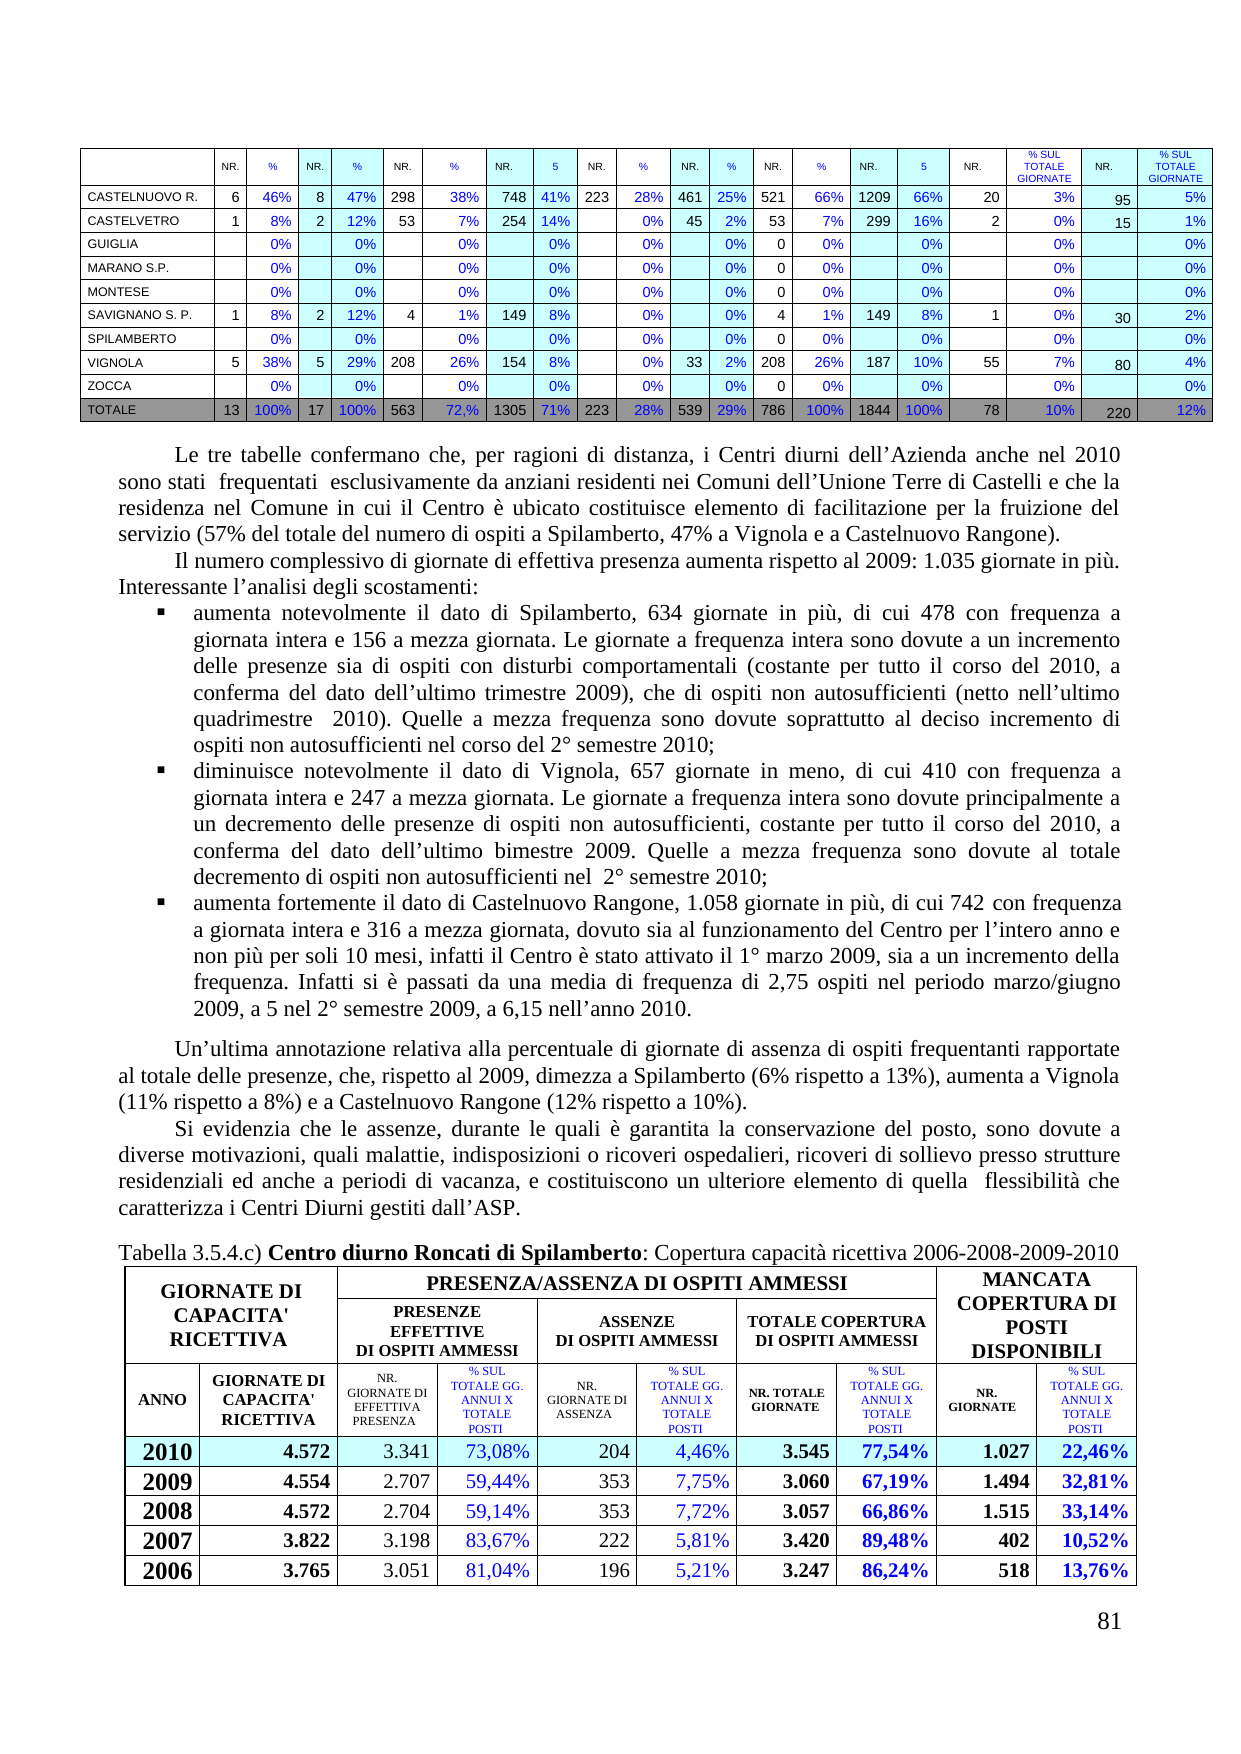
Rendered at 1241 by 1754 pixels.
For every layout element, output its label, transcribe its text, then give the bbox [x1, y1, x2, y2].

table_cell 0% [423, 328, 486, 350]
table_cell 28% [617, 399, 670, 421]
table_cell 0% [332, 233, 383, 256]
table_cell 59,44% [438, 1467, 537, 1495]
table_cell 748 [487, 186, 533, 208]
table_cell 2 [299, 304, 331, 327]
table_cell 0% [793, 233, 850, 256]
table_cell 1305 [487, 399, 533, 421]
table_cell 14% [534, 209, 577, 232]
table_cell 8% [247, 209, 298, 232]
table_cell 26% [423, 351, 486, 374]
table_cell 0% [1007, 304, 1081, 327]
table_cell 0 [754, 257, 792, 279]
table_cell 0% [1007, 209, 1081, 232]
table_cell 786 [754, 399, 792, 421]
table_cell TOTALE COPERTURA DI OSPITI AMMESSI [737, 1299, 936, 1363]
table_cell 4.572 [200, 1496, 337, 1525]
table_cell 0 [754, 375, 792, 397]
table_cell 254 [487, 209, 533, 232]
table_cell 149 [851, 304, 897, 327]
table_cell [487, 233, 533, 256]
table_cell [1082, 328, 1137, 350]
table_cell [215, 375, 246, 397]
table_cell 1.515 [937, 1496, 1036, 1525]
table_cell [578, 209, 616, 232]
table_cell 298 [384, 186, 422, 208]
table_cell 30 [1082, 304, 1137, 327]
table_cell 0% [617, 209, 670, 232]
table_cell 3.051 [338, 1556, 437, 1585]
table_cell 0% [710, 257, 753, 279]
table_cell 5 [215, 351, 246, 374]
table_cell 3.247 [737, 1556, 836, 1585]
table_cell 0% [247, 328, 298, 350]
table_cell 13 [215, 399, 246, 421]
table_cell 7,72% [637, 1496, 736, 1525]
table_cell 17 [299, 399, 331, 421]
table_cell NR. GIORNATE [937, 1364, 1036, 1436]
table_cell NR. [578, 149, 616, 185]
table_cell % [332, 149, 383, 185]
table_cell 2 [950, 209, 1006, 232]
table_cell 0% [423, 233, 486, 256]
table_cell [671, 328, 709, 350]
list aumenta fortemente il dato di Castelnuovo Rangone, 1.058 giornate in più, di cui 742 con frequenza a giornata intera e 316 a mezza giornata, dovuto sia al funzionamento del Centro per l’intero anno e non più per soli 10 mesi, infatti il Centro è stato attivato il 1° marzo 2009, sia a un incremento della frequenza. Infatti si è passati da una media di frequenza di 2,75 ospiti nel periodo marzo/giugno 2009, a 5 nel 2° semestre 2009, a 6,15 nell’anno 2010. [156, 889, 1122, 1021]
table_cell [851, 257, 897, 279]
table_cell 0% [247, 280, 298, 303]
table_cell % [423, 149, 486, 185]
table_cell 1 [215, 304, 246, 327]
table_cell [950, 375, 1006, 397]
table_cell 13,76% [1037, 1556, 1136, 1585]
table_cell 0% [617, 257, 670, 279]
table_cell 2008 [126, 1496, 199, 1525]
table_cell NR. [851, 149, 897, 185]
table_cell 33,14% [1037, 1496, 1136, 1525]
text Si evidenzia che le assenze, durante le quali è garantita la conservazione del posto, sono dovute a diverse motivazioni, quali malattie, indisposizioni o ricoveri ospedalieri, ricoveri di sollievo presso strutture residenziali ed anche a periodi di vacanza, e costituiscono un ulteriore elemento di quella flessibilità che caratterizza i Centri Diurni gestiti dall’ASP. [118, 1114, 1122, 1220]
table_cell 77,54% [837, 1437, 936, 1466]
table_cell 83,67% [438, 1526, 537, 1555]
table_cell 8 [299, 186, 331, 208]
table_cell [384, 328, 422, 350]
table_cell 3.198 [338, 1526, 437, 1555]
table_cell 0% [793, 280, 850, 303]
table_cell 204 [538, 1437, 636, 1466]
table_cell 78 [950, 399, 1006, 421]
table_cell 1% [1138, 209, 1212, 232]
table_cell 3% [1007, 186, 1081, 208]
table_cell 5 [534, 149, 577, 185]
table_cell 66% [793, 186, 850, 208]
table_cell 1.027 [937, 1437, 1036, 1466]
table_cell NR. [384, 149, 422, 185]
table_cell 81,04% [438, 1556, 537, 1585]
table_cell 1209 [851, 186, 897, 208]
table_cell % [617, 149, 670, 185]
table_cell 0% [247, 233, 298, 256]
table_cell 3.545 [737, 1437, 836, 1466]
table_cell 0% [534, 280, 577, 303]
table_cell 0% [534, 233, 577, 256]
table_cell 0% [332, 280, 383, 303]
table_cell [671, 280, 709, 303]
table_cell % SUL TOTALE GG. ANNUI X TOTALE POSTI [837, 1364, 936, 1436]
table_cell 3.822 [200, 1526, 337, 1555]
table_cell [215, 233, 246, 256]
table_cell 149 [487, 304, 533, 327]
table_cell [671, 257, 709, 279]
table_cell 20 [950, 186, 1006, 208]
table_cell 0% [617, 351, 670, 374]
table_cell GIORNATE DI CAPACITA' RICETTIVA [200, 1364, 337, 1436]
table_cell [578, 304, 616, 327]
table_cell [1082, 280, 1137, 303]
table_cell 22,46% [1037, 1437, 1136, 1466]
table_cell [487, 257, 533, 279]
table_cell 0% [710, 304, 753, 327]
table_cell CASTELNUOVO R. [81, 186, 214, 208]
table_cell NR. [671, 149, 709, 185]
table_cell [578, 328, 616, 350]
table_cell [851, 328, 897, 350]
table_cell [299, 375, 331, 397]
table_cell 1% [423, 304, 486, 327]
table_cell [487, 375, 533, 397]
table_cell [578, 257, 616, 279]
table_cell 563 [384, 399, 422, 421]
table_cell NR. [299, 149, 331, 185]
table_cell 15 [1082, 209, 1137, 232]
text Il numero complessivo di giornate di effettiva presenza aumenta rispetto al 2009: 1.035 giornate in più. Interessante l’analisi degli scostamenti: [118, 547, 1122, 599]
table_cell 0% [332, 328, 383, 350]
table_cell 0 [754, 233, 792, 256]
table_cell 1.494 [937, 1467, 1036, 1495]
table_cell NR. GIORNATE DI ASSENZA [538, 1364, 636, 1436]
table_cell 187 [851, 351, 897, 374]
table_cell TOTALE [81, 399, 214, 421]
table_cell 100% [332, 399, 383, 421]
table_cell 32,81% [1037, 1467, 1136, 1495]
table_cell CASTELVETRO [81, 209, 214, 232]
table_cell 521 [754, 186, 792, 208]
table_cell [1082, 233, 1137, 256]
table_cell 10,52% [1037, 1526, 1136, 1555]
table_cell NR. GIORNATE DI EFFETTIVA PRESENZA [338, 1364, 437, 1436]
table_cell 0% [1138, 233, 1212, 256]
table_cell 38% [247, 351, 298, 374]
table_cell 0 [754, 328, 792, 350]
table_cell 0% [1138, 257, 1212, 279]
table_cell 0% [793, 375, 850, 397]
table_cell SAVIGNANO S. P. [81, 304, 214, 327]
table_cell 0% [1138, 375, 1212, 397]
table_cell 0% [710, 375, 753, 397]
table_cell 4.554 [200, 1467, 337, 1495]
table_cell 539 [671, 399, 709, 421]
table_cell 2010 [126, 1437, 199, 1466]
table_cell 55 [950, 351, 1006, 374]
table_cell 26% [793, 351, 850, 374]
table_cell 0% [1007, 257, 1081, 279]
table_cell [578, 351, 616, 374]
table_cell SPILAMBERTO [81, 328, 214, 350]
table_cell 0% [534, 375, 577, 397]
table_cell 8% [898, 304, 949, 327]
table_cell 0% [1007, 375, 1081, 397]
table_cell NR. TOTALE GIORNATE [737, 1364, 836, 1436]
table_cell VIGNOLA [81, 351, 214, 374]
table_cell 0% [793, 328, 850, 350]
table_cell [299, 257, 331, 279]
table_cell 0% [710, 328, 753, 350]
table_cell 5,21% [637, 1556, 736, 1585]
table_cell 353 [538, 1496, 636, 1525]
table_cell 208 [754, 351, 792, 374]
table_cell 0% [247, 375, 298, 397]
table_cell 4.572 [200, 1437, 337, 1466]
table_cell 220 [1082, 399, 1137, 421]
table_cell NR. [215, 149, 246, 185]
table_cell [384, 257, 422, 279]
table_cell 12% [332, 209, 383, 232]
table_cell 71% [534, 399, 577, 421]
table_cell 0% [898, 328, 949, 350]
table_cell 0% [898, 257, 949, 279]
table_cell 2.707 [338, 1467, 437, 1495]
table_cell 353 [538, 1467, 636, 1495]
table_cell 29% [332, 351, 383, 374]
table_cell 2% [710, 209, 753, 232]
table_cell 8% [247, 304, 298, 327]
table_cell 12% [332, 304, 383, 327]
table_cell 0% [1138, 280, 1212, 303]
table_cell 2009 [126, 1467, 199, 1495]
table_cell 100% [793, 399, 850, 421]
table_cell 8% [534, 351, 577, 374]
table_cell [578, 280, 616, 303]
table_cell 67,19% [837, 1467, 936, 1495]
table_cell GUIGLIA [81, 233, 214, 256]
table_cell % SUL TOTALE GIORNATE [1138, 149, 1212, 185]
table_cell 100% [898, 399, 949, 421]
table_cell 53 [754, 209, 792, 232]
table_cell 4 [754, 304, 792, 327]
table_cell 0% [423, 375, 486, 397]
table_cell [487, 280, 533, 303]
table_cell 66% [898, 186, 949, 208]
table_cell 47% [332, 186, 383, 208]
table_cell NR. [1082, 149, 1137, 185]
table_cell MARANO S.P. [81, 257, 214, 279]
table_cell [215, 280, 246, 303]
table_cell 196 [538, 1556, 636, 1585]
table_cell % [710, 149, 753, 185]
table_cell 45 [671, 209, 709, 232]
table_cell NR. [950, 149, 1006, 185]
table_cell [299, 233, 331, 256]
table_cell 0% [617, 304, 670, 327]
table_cell 4 [384, 304, 422, 327]
table_cell 1 [950, 304, 1006, 327]
table_cell 5% [1138, 186, 1212, 208]
table_cell 7,75% [637, 1467, 736, 1495]
table_cell ANNO [126, 1364, 199, 1436]
table_cell 7% [423, 209, 486, 232]
table_cell [384, 233, 422, 256]
table_cell 80 [1082, 351, 1137, 374]
table_cell [851, 233, 897, 256]
text Un’ultima annotazione relativa alla percentuale di giornate di assenza di ospiti frequentanti rapportate al totale delle presenze, che, rispetto al 2009, dimezza a Spilamberto (6% rispetto a 13%), aumenta a Vignola (11% rispetto a 8%) e a Castelnuovo Rangone (12% rispetto a 10%). [118, 1036, 1122, 1114]
table_cell [578, 375, 616, 397]
table_header GIORNATE DI CAPACITA' RICETTIVA [126, 1267, 337, 1363]
table_cell 0% [898, 375, 949, 397]
table_cell 2% [1138, 304, 1212, 327]
table_cell [384, 375, 422, 397]
table_cell 223 [578, 399, 616, 421]
table_cell 4% [1138, 351, 1212, 374]
table_cell 1 [215, 209, 246, 232]
table_cell 0% [617, 375, 670, 397]
table_cell 3.765 [200, 1556, 337, 1585]
table_cell 0% [793, 257, 850, 279]
table_cell 59,14% [438, 1496, 537, 1525]
table_cell ASSENZE DI OSPITI AMMESSI [538, 1299, 736, 1363]
list diminuisce notevolmente il dato di Vignola, 657 giornate in meno, di cui 410 con frequenza a giornata intera e 247 a mezza giornata. Le giornate a frequenza intera sono dovute principalmente a un decremento delle presenze di ospiti non autosufficienti, costante per tutto il corso del 2010, a conferma del dato dell’ultimo bimestre 2009. Quelle a mezza frequenza sono dovute al totale decremento di ospiti non autosufficienti nel 2° semestre 2010; [156, 758, 1122, 889]
table_cell 0% [423, 280, 486, 303]
table_cell NR. [754, 149, 792, 185]
table_cell 299 [851, 209, 897, 232]
table_cell % [247, 149, 298, 185]
table_cell 2007 [126, 1526, 199, 1555]
table_cell [384, 280, 422, 303]
table_cell 0% [710, 280, 753, 303]
list aumenta notevolmente il dato di Spilamberto, 634 giornate in più, di cui 478 con frequenza a giornata intera e 156 a mezza giornata. Le giornate a frequenza intera sono dovute a un incremento delle presenze sia di ospiti con disturbi comportamentali (costante per tutto il corso del 2010, a conferma del dato dell’ultimo trimestre 2009), che di ospiti non autosufficienti (netto nell’ultimo quadrimestre 2010). Quelle a mezza frequenza sono dovute soprattutto al deciso incremento di ospiti non autosufficienti nel corso del 2° semestre 2010; [156, 599, 1122, 758]
table_cell 0% [423, 257, 486, 279]
table_header PRESENZA/ASSENZA DI OSPITI AMMESSI [338, 1267, 936, 1298]
table_cell 28% [617, 186, 670, 208]
table_cell 0% [332, 375, 383, 397]
table_cell 208 [384, 351, 422, 374]
table_cell 3.057 [737, 1496, 836, 1525]
table_header [81, 149, 214, 185]
table_cell 89,48% [837, 1526, 936, 1555]
table_cell 7% [1007, 351, 1081, 374]
table_cell 2.704 [338, 1496, 437, 1525]
table_cell % SUL TOTALE GG. ANNUI X TOTALE POSTI [1037, 1364, 1136, 1436]
table_cell 46% [247, 186, 298, 208]
table_cell 12% [1138, 399, 1212, 421]
table_cell [950, 233, 1006, 256]
table_cell 5,81% [637, 1526, 736, 1555]
table_cell [851, 375, 897, 397]
table_cell [950, 257, 1006, 279]
table_cell 222 [538, 1526, 636, 1555]
table_cell 66,86% [837, 1496, 936, 1525]
table_cell [215, 257, 246, 279]
text Le tre tabelle confermano che, per ragioni di distanza, i Centri diurni dell’Azienda anche nel 2010 sono stati frequentati esclusivamente da anziani residenti nei Comuni dell’Unione Terre di Castelli e che la residenza nel Comune in cui il Centro è ubicato costituisce elemento di facilitazione per la fruizione del servizio (57% del totale del numero di ospiti a Spilamberto, 47% a Vignola e a Castelnuovo Rangone). [118, 441, 1122, 547]
table_cell % [793, 149, 850, 185]
table_cell 0 [754, 280, 792, 303]
table_cell NR. [487, 149, 533, 185]
table_cell 53 [384, 209, 422, 232]
table_cell 461 [671, 186, 709, 208]
table_cell [671, 304, 709, 327]
table_cell 5 [898, 149, 949, 185]
table_cell 0% [617, 328, 670, 350]
table_cell 402 [937, 1526, 1036, 1555]
table_cell PRESENZE EFFETTIVE DI OSPITI AMMESSI [338, 1299, 537, 1363]
table_cell 0% [710, 233, 753, 256]
table_cell 0% [1007, 280, 1081, 303]
table_cell 2 [299, 209, 331, 232]
table_cell [487, 328, 533, 350]
table_header MANCATA COPERTURA DI POSTI DISPONIBILI [937, 1267, 1136, 1363]
table_cell 2006 [126, 1556, 199, 1585]
table_cell 33 [671, 351, 709, 374]
table_cell % SUL TOTALE GIORNATE [1007, 149, 1081, 185]
table_cell [851, 280, 897, 303]
table_cell 0% [1007, 328, 1081, 350]
table_cell 8% [534, 304, 577, 327]
table_cell [1082, 257, 1137, 279]
table_cell MONTESE [81, 280, 214, 303]
table_cell [1082, 375, 1137, 397]
table_cell 29% [710, 399, 753, 421]
table_cell 0% [1007, 233, 1081, 256]
table_cell 0% [247, 257, 298, 279]
table_cell [950, 328, 1006, 350]
table_cell 1844 [851, 399, 897, 421]
table_cell 10% [898, 351, 949, 374]
table_cell 1% [793, 304, 850, 327]
table_cell ZOCCA [81, 375, 214, 397]
table_cell % SUL TOTALE GG. ANNUI X TOTALE POSTI [637, 1364, 736, 1436]
table_cell 154 [487, 351, 533, 374]
table_cell [215, 328, 246, 350]
table_cell [950, 280, 1006, 303]
table_cell 86,24% [837, 1556, 936, 1585]
text Tabella 3.5.4.c) Centro diurno Roncati di Spilamberto: Copertura capacità ricettiva 2006-2008-2009-2010 [118, 1239, 1122, 1266]
table_cell 2% [710, 351, 753, 374]
table_cell 7% [793, 209, 850, 232]
table_cell 0% [1138, 328, 1212, 350]
table_cell 0% [617, 280, 670, 303]
table_cell 72,% [423, 399, 486, 421]
table_cell [671, 375, 709, 397]
table_cell 41% [534, 186, 577, 208]
table_cell 518 [937, 1556, 1036, 1585]
table_cell 100% [247, 399, 298, 421]
table_cell 95 [1082, 186, 1137, 208]
table_cell 0% [617, 233, 670, 256]
table_cell 0% [534, 257, 577, 279]
table_cell 3.420 [737, 1526, 836, 1555]
table_cell 3.341 [338, 1437, 437, 1466]
table_cell [299, 328, 331, 350]
table_cell [578, 233, 616, 256]
table_cell 73,08% [438, 1437, 537, 1466]
table_cell 223 [578, 186, 616, 208]
table_cell 5 [299, 351, 331, 374]
table_cell 10% [1007, 399, 1081, 421]
table_cell 3.060 [737, 1467, 836, 1495]
table_cell 0% [534, 328, 577, 350]
table_cell 4,46% [637, 1437, 736, 1466]
table_cell 16% [898, 209, 949, 232]
table_cell 38% [423, 186, 486, 208]
table_cell 6 [215, 186, 246, 208]
table_cell [299, 280, 331, 303]
table_cell [671, 233, 709, 256]
table_cell 25% [710, 186, 753, 208]
table_cell % SUL TOTALE GG. ANNUI X TOTALE POSTI [438, 1364, 537, 1436]
table_cell 0% [898, 233, 949, 256]
table_cell 0% [898, 280, 949, 303]
table_cell 0% [332, 257, 383, 279]
